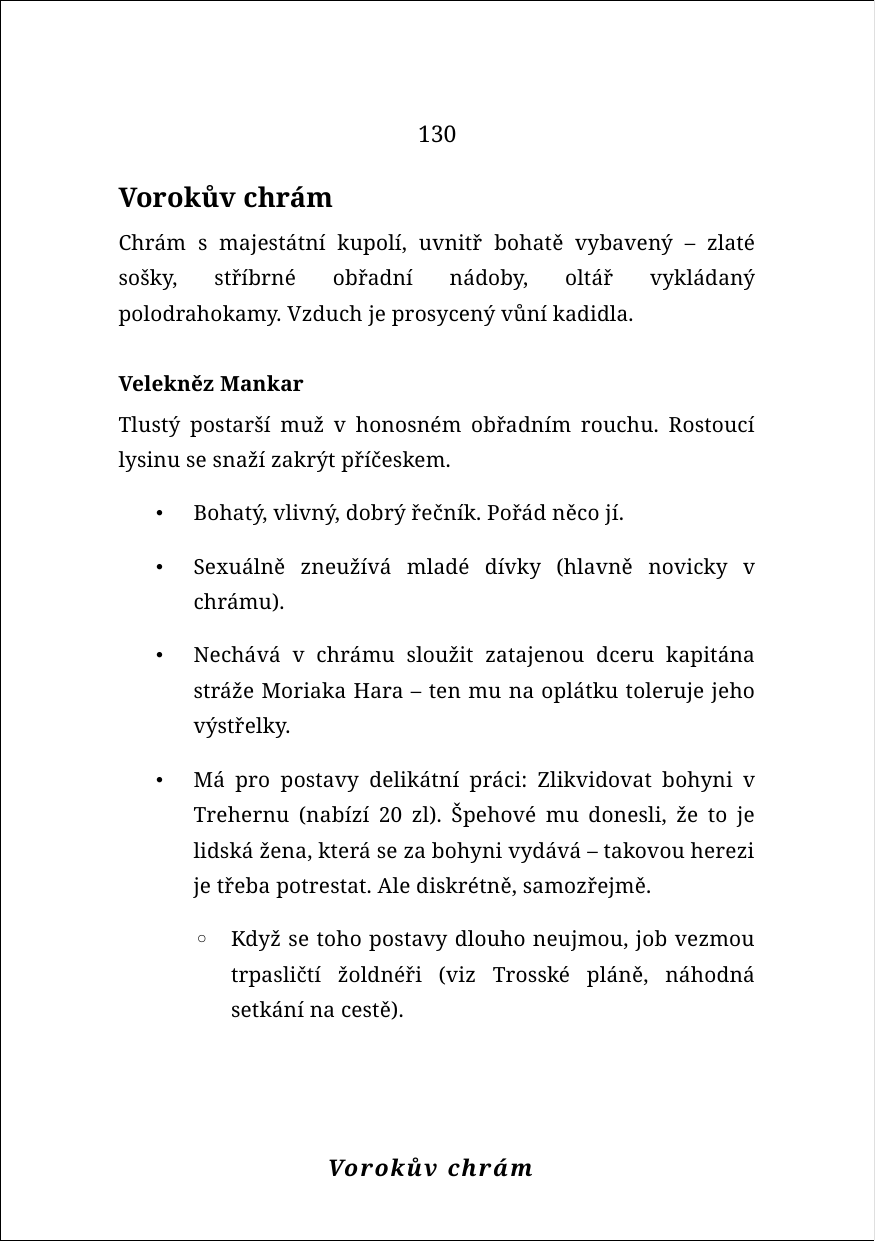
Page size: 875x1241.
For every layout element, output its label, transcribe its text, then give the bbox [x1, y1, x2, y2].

subtitle Vorokův chrám [118, 179, 756, 216]
text Chrám s majestátní kupolí, uvnitř bohatě vybavený – zlaté sošky, stříbrné obřadní nádoby, oltář vykládaný polodrahokamy. Vzduch je prosycený vůní kadidla. [118, 228, 756, 327]
list Má pro postavy delikátní práci: Zlikvidovat bohyni v Trehernu (nabízí 20 zl). Špehové mu donesli, že to je lidská žena, která se za bohyni vydává – takovou herezi je třeba potrestat. Ale diskrétně, samozřejmě. [156, 765, 756, 900]
list Sexuálně zneužívá mladé dívky (hlavně novicky v chrámu). [156, 552, 756, 616]
list Když se toho postavy dlouho neujmou, job vezmou trpasličtí žoldnéři (viz Trosské pláně, náhodná setkání na cestě). [193, 924, 756, 1024]
list Nechává v chrámu sloužit zatajenou dceru kapitána stráže Moriaka Hara – ten mu na oplátku toleruje jeho výstřelky. [156, 641, 756, 740]
list Bohatý, vlivný, dobrý řečník. Pořád něco jí. [156, 498, 756, 527]
subtitle Velekněz Mankar [118, 369, 756, 398]
text Tlustý postarší muž v honosném obřadním rouchu. Rostoucí lysinu se snaží zakrýt příčeskem. [118, 410, 756, 474]
